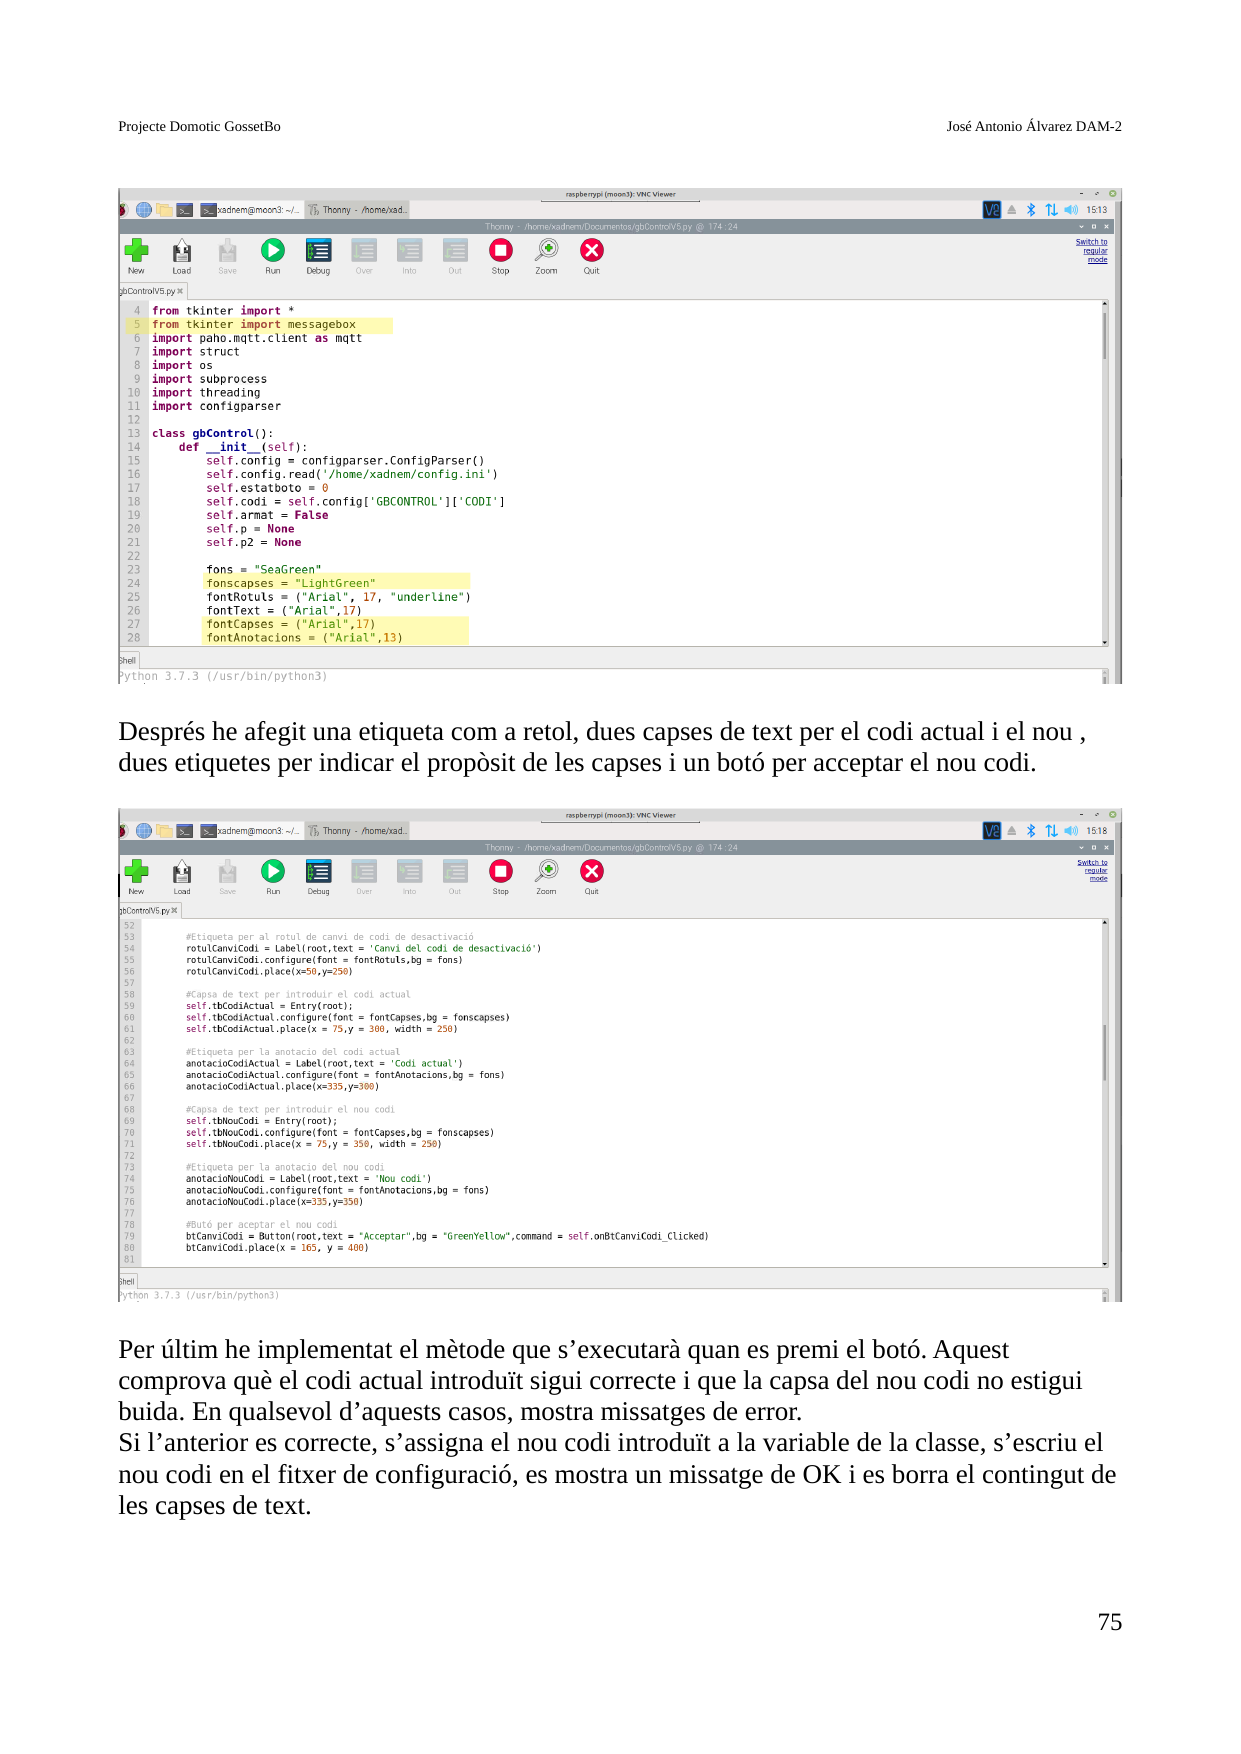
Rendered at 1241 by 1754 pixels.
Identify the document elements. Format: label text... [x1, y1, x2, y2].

picture [118, 188, 1123, 684]
picture [118, 808, 1123, 1302]
text Si l’anterior es correcte, s’assigna el nou codi introduït a la variable de la classe, s’escriu el nou codi en el fitxer de configuració, es mostra un missatge de OK i es borra el contingut de les capses de text. [118, 1427, 1122, 1520]
text Després he afegit una etiqueta com a retol, dues capses de text per el codi actual i el nou , dues etiquetes per indicar el propòsit de les capses i un botó per acceptar el nou codi. [118, 715, 1122, 777]
text Per últim he implementat el mètode que s’executarà quan es premi el botó. Aquest comprova què el codi actual introduït sigui correcte i que la capsa del nou codi no estigui buida. En qualsevol d’aquests casos, mostra missatges de error. [118, 1333, 1122, 1427]
